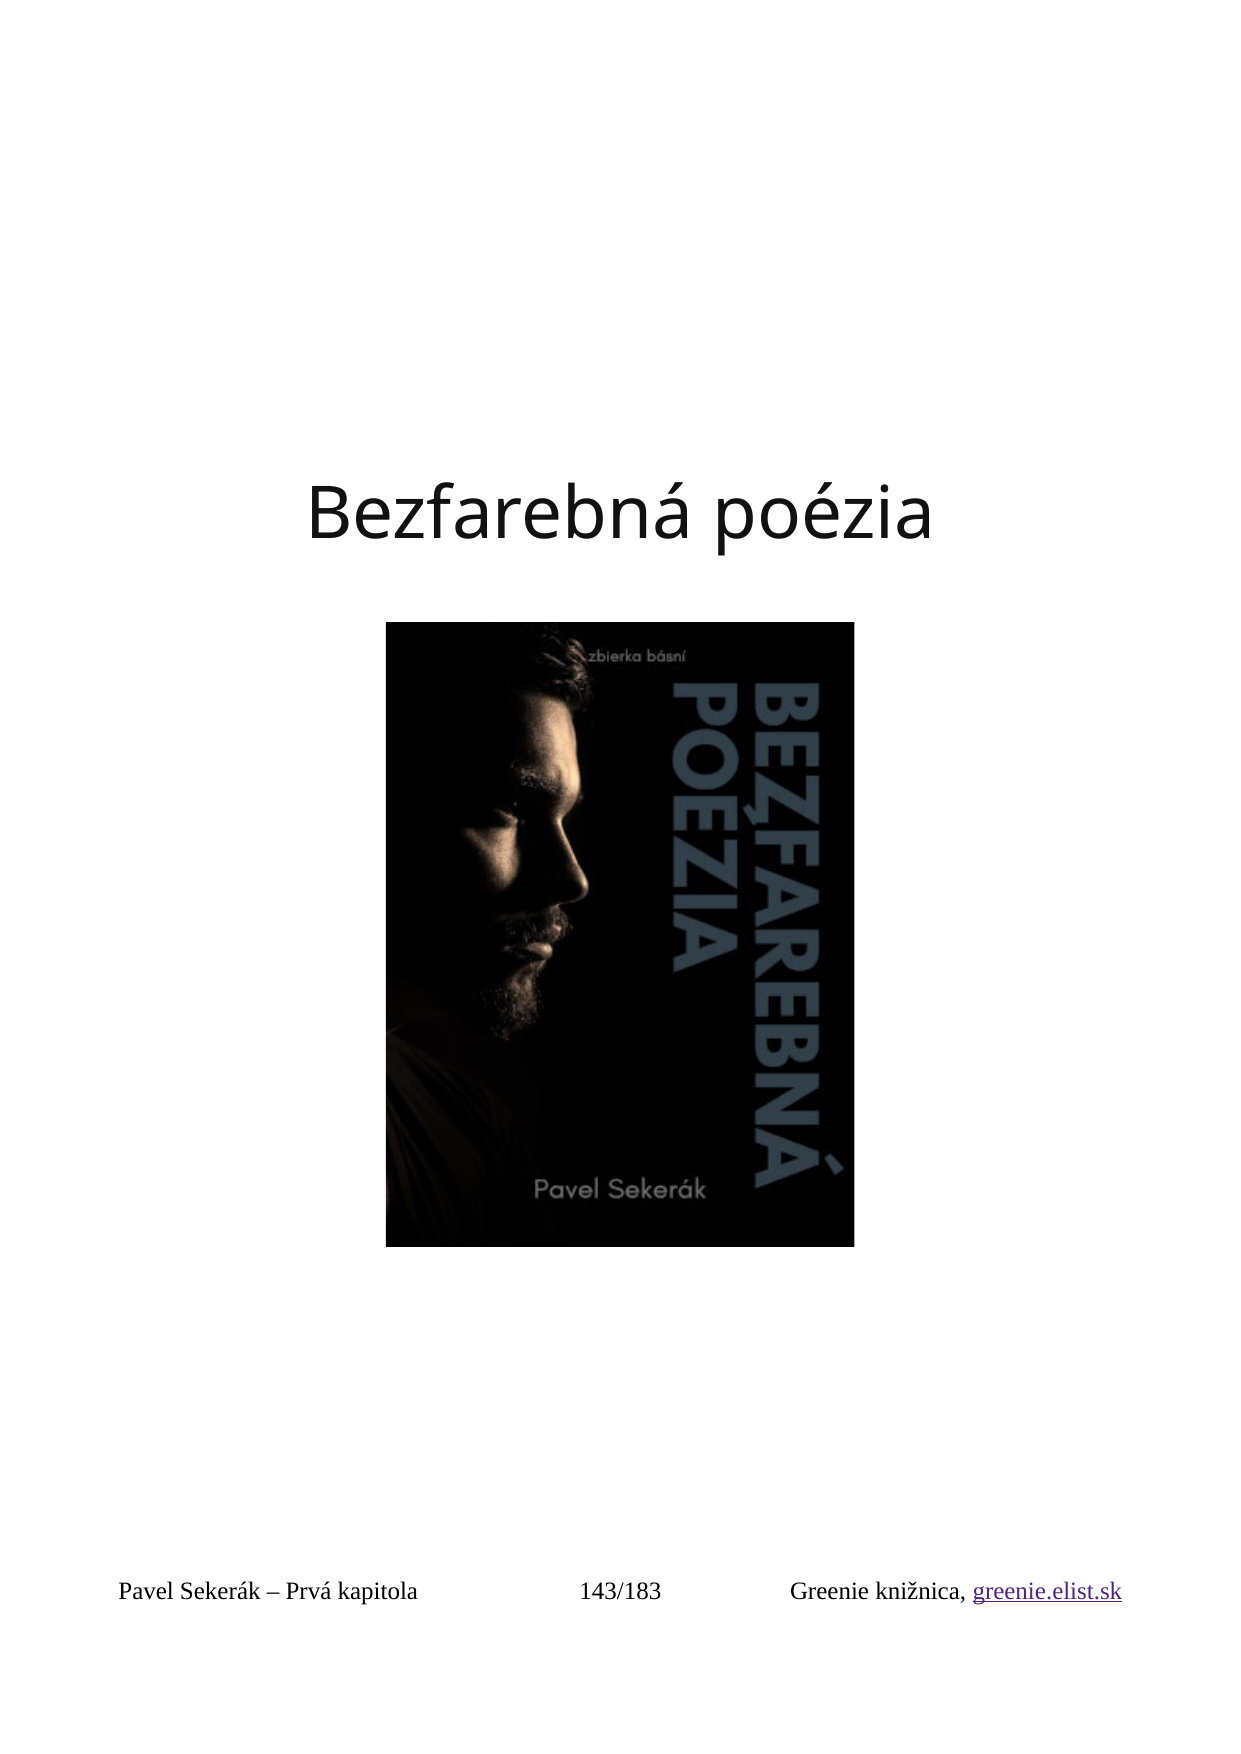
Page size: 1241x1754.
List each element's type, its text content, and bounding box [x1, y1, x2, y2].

picture [385, 622, 855, 1247]
subtitle Bezfarebná poézia [106, 461, 1134, 560]
